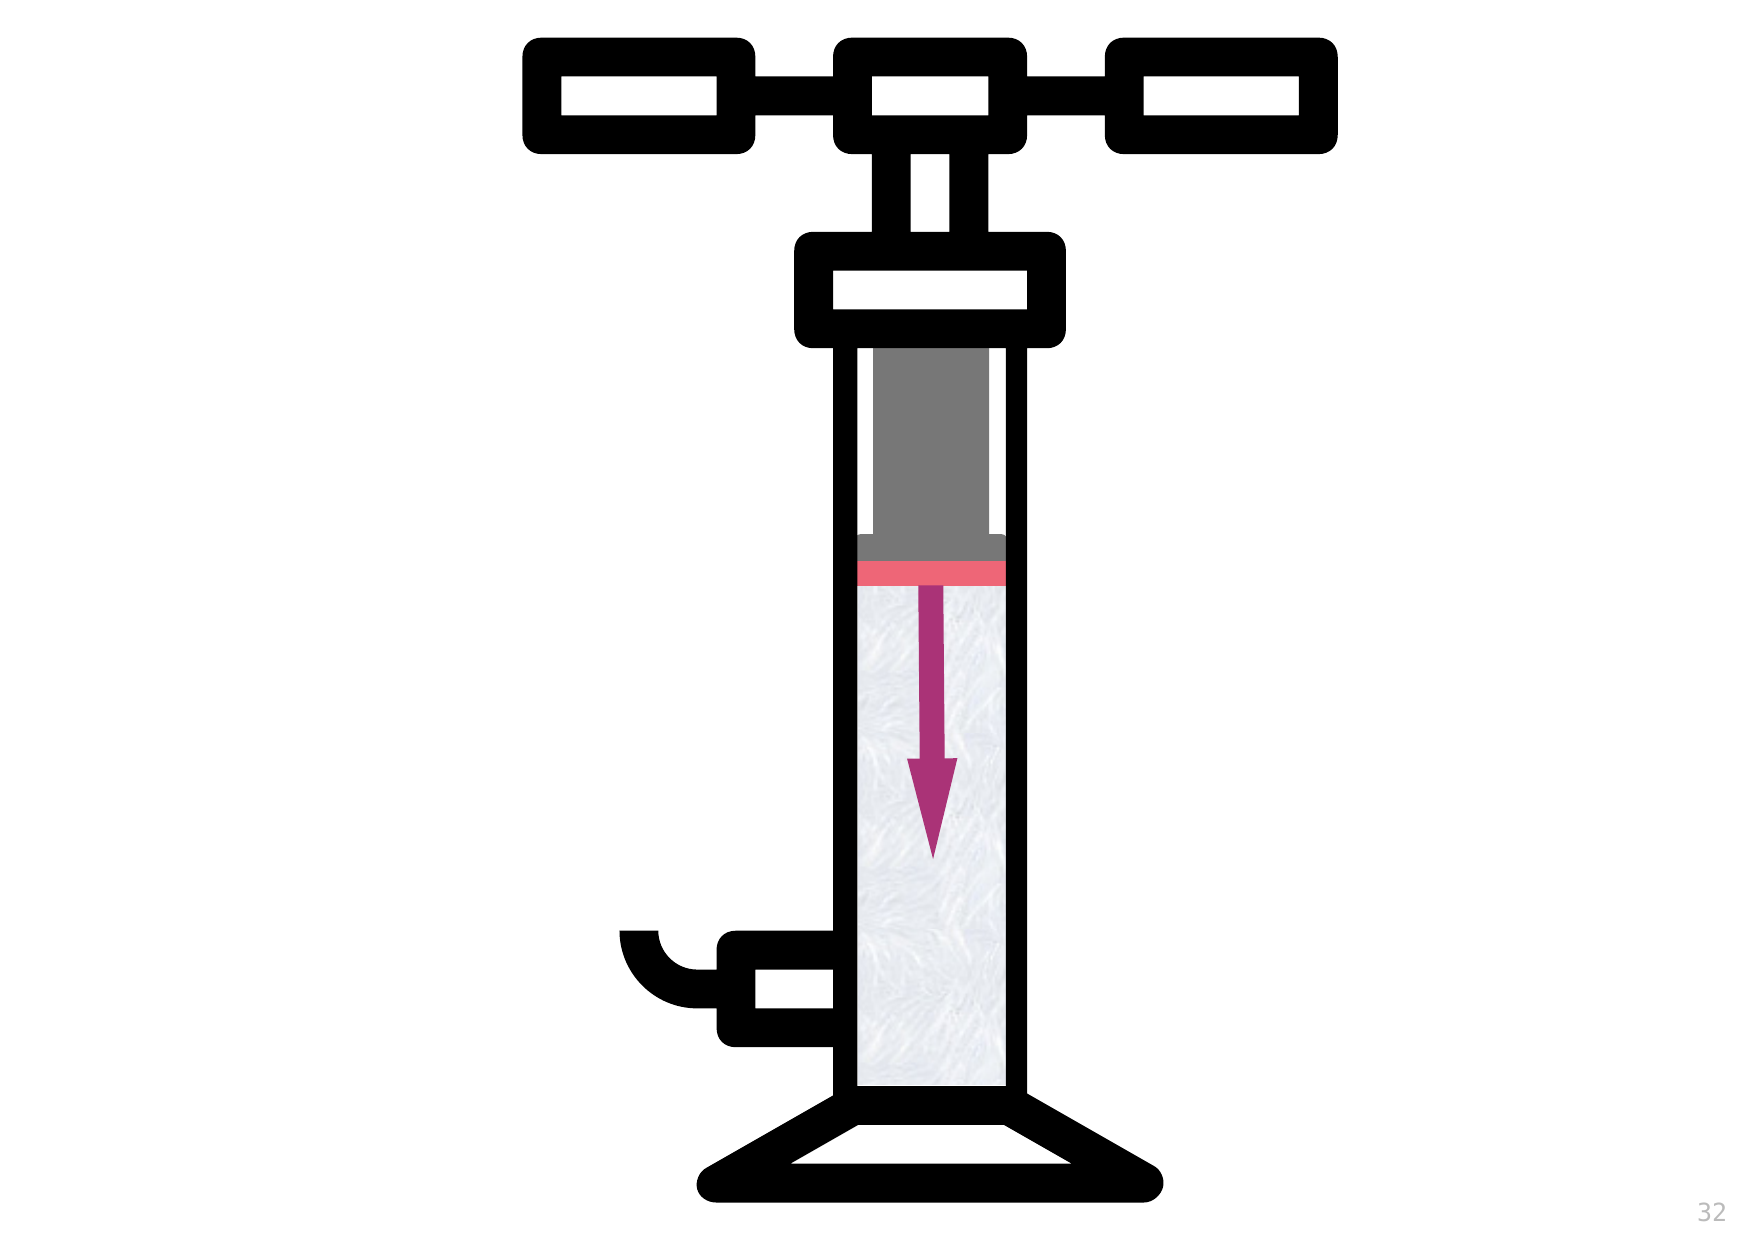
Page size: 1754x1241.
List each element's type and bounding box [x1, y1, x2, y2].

picture [521, 36, 1339, 1204]
